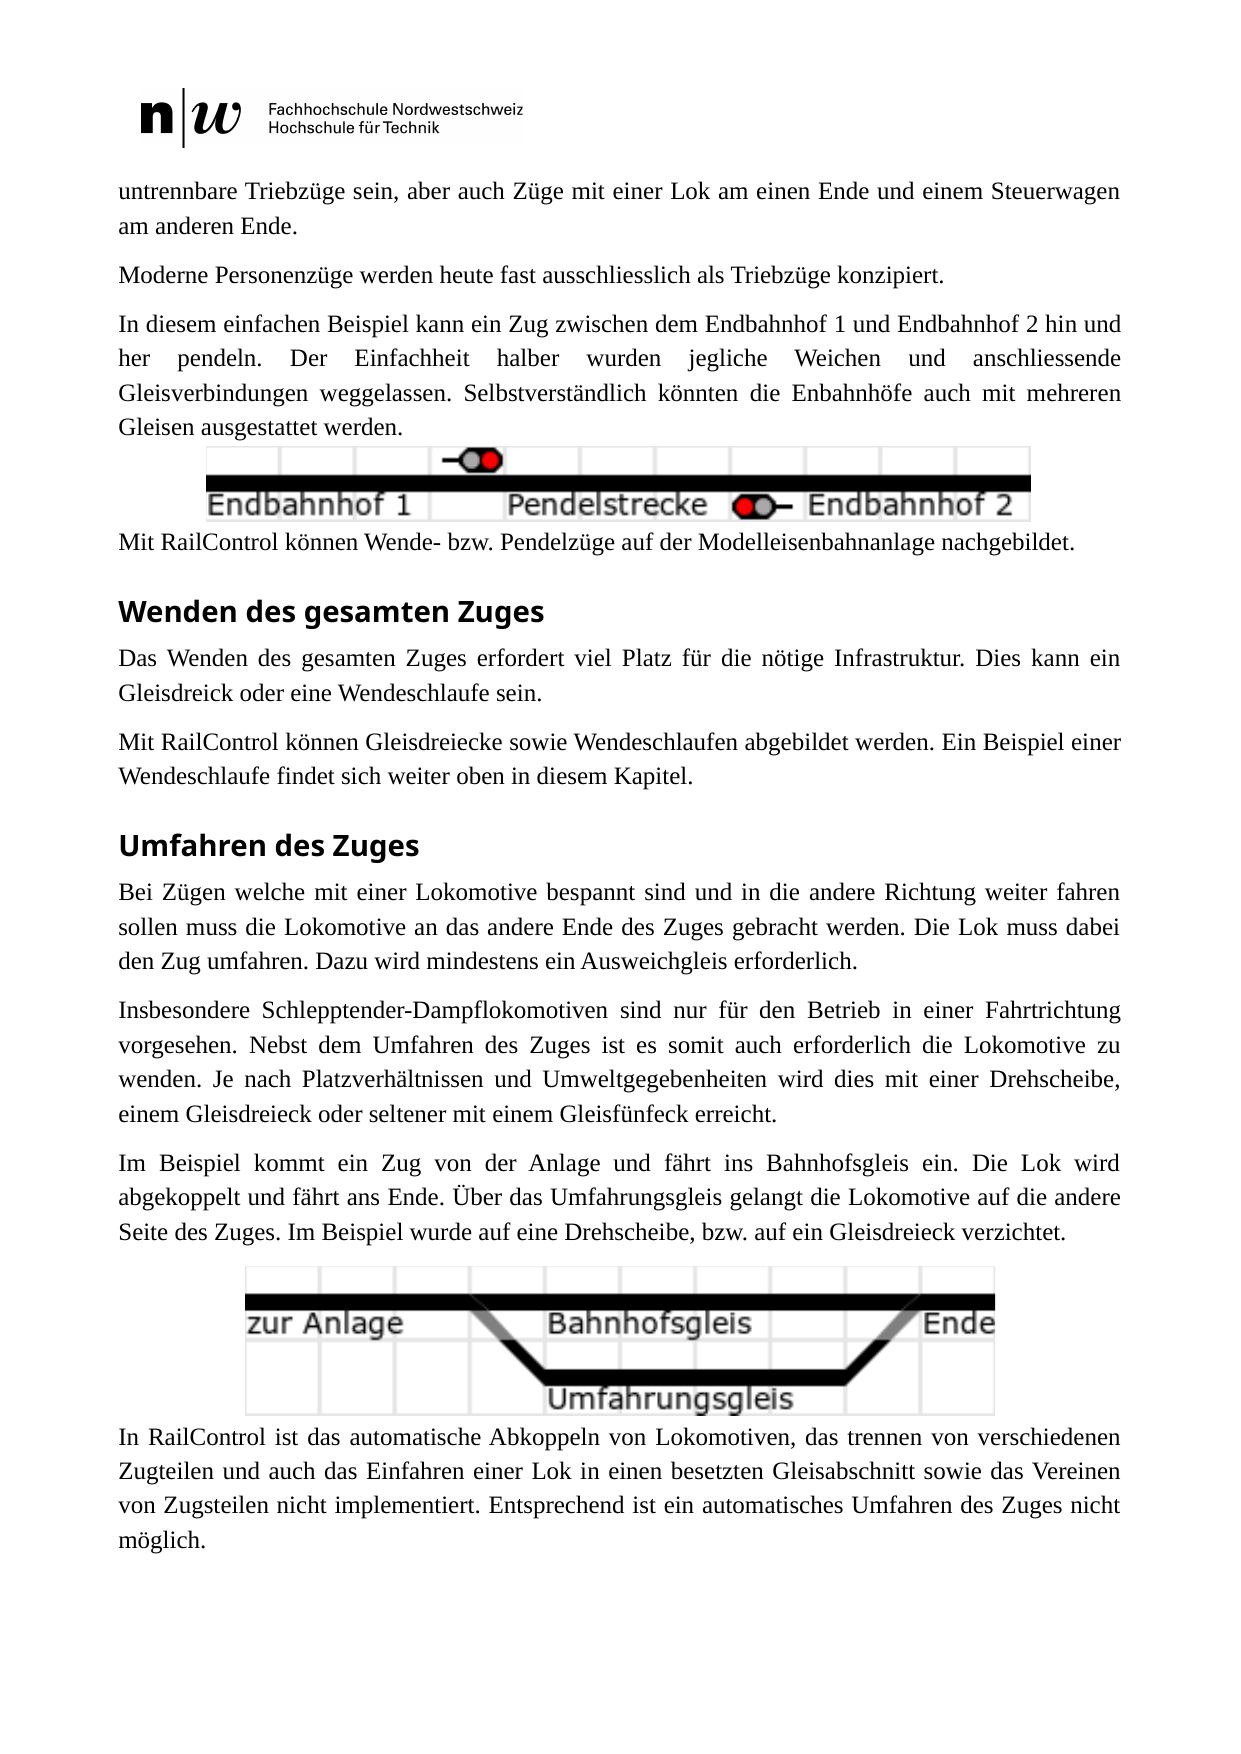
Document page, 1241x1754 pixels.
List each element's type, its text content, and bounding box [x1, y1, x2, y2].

text Moderne Personenzüge werden heute fast ausschliesslich als Triebzüge konzipiert. [118, 260, 1122, 289]
picture [245, 1266, 995, 1416]
text Im Beispiel kommt ein Zug von der Anlage und fährt ins Bahnhofsgleis ein. Die Lok wird abgekoppelt und fährt ans Ende. Über das Umfahrungsgleis gelangt die Lokomotive auf die andere Seite des Zuges. Im Beispiel wurde auf eine Drehscheibe, bzw. auf ein Gleisdreieck verzichtet. [118, 1148, 1122, 1246]
text Insbesondere Schlepptender-Dampflokomotiven sind nur für den Betrieb in einer Fahrtrichtung vorgesehen. Nebst dem Umfahren des Zuges ist es somit auch erforderlich die Lokomotive zu wenden. Je nach Platzverhältnissen und Umweltgegebenheiten wird dies mit einer Drehscheibe, einem Gleisdreieck oder seltener mit einem Gleisfünfeck erreicht. [118, 995, 1122, 1128]
text Bei Zügen welche mit einer Lokomotive bespannt sind und in die andere Richtung weiter fahren sollen muss die Lokomotive an das andere Ende des Zuges gebracht werden. Die Lok muss dabei den Zug umfahren. Dazu wird mindestens ein Ausweichgleis erforderlich. [118, 877, 1122, 975]
text Das Wenden des gesamten Zuges erfordert viel Platz für die nötige Infrastruktur. Dies kann ein Gleisdreick oder eine Wendeschlaufe sein. [118, 643, 1122, 706]
text In RailControl ist das automatische Abkoppeln von Lokomotiven, das trennen von verschiedenen Zugteilen und auch das Einfahren einer Lok in einen besetzten Gleisabschnitt sowie das Vereinen von Zugsteilen nicht implementiert. Entsprechend ist ein automatisches Umfahren des Zuges nicht möglich. [118, 1416, 1122, 1554]
text Mit RailControl können Gleisdreiecke sowie Wendeschlaufen abgebildet werden. Ein Beispiel einer Wendeschlaufe findet sich weiter oben in diesem Kapitel. [118, 727, 1122, 790]
picture [141, 88, 523, 148]
subtitle Wenden des gesamten Zuges [118, 591, 1122, 631]
picture [206, 446, 1031, 522]
subtitle Umfahren des Zuges [118, 825, 1122, 865]
text Mit RailControl können Wende- bzw. Pendelzüge auf der Modelleisenbahnanlage nachgebildet. [118, 522, 1122, 556]
text untrennbare Triebzüge sein, aber auch Züge mit einer Lok am einen Ende und einem Steuerwagen am anderen Ende. [118, 176, 1122, 239]
text In diesem einfachen Beispiel kann ein Zug zwischen dem Endbahnhof 1 und Endbahnhof 2 hin und her pendeln. Der Einfachheit halber wurden jegliche Weichen und anschliessende Gleisverbindungen weggelassen. Selbstverständlich könnten die Enbahnhöfe auch mit mehreren Gleisen ausgestattet werden. [118, 309, 1122, 441]
